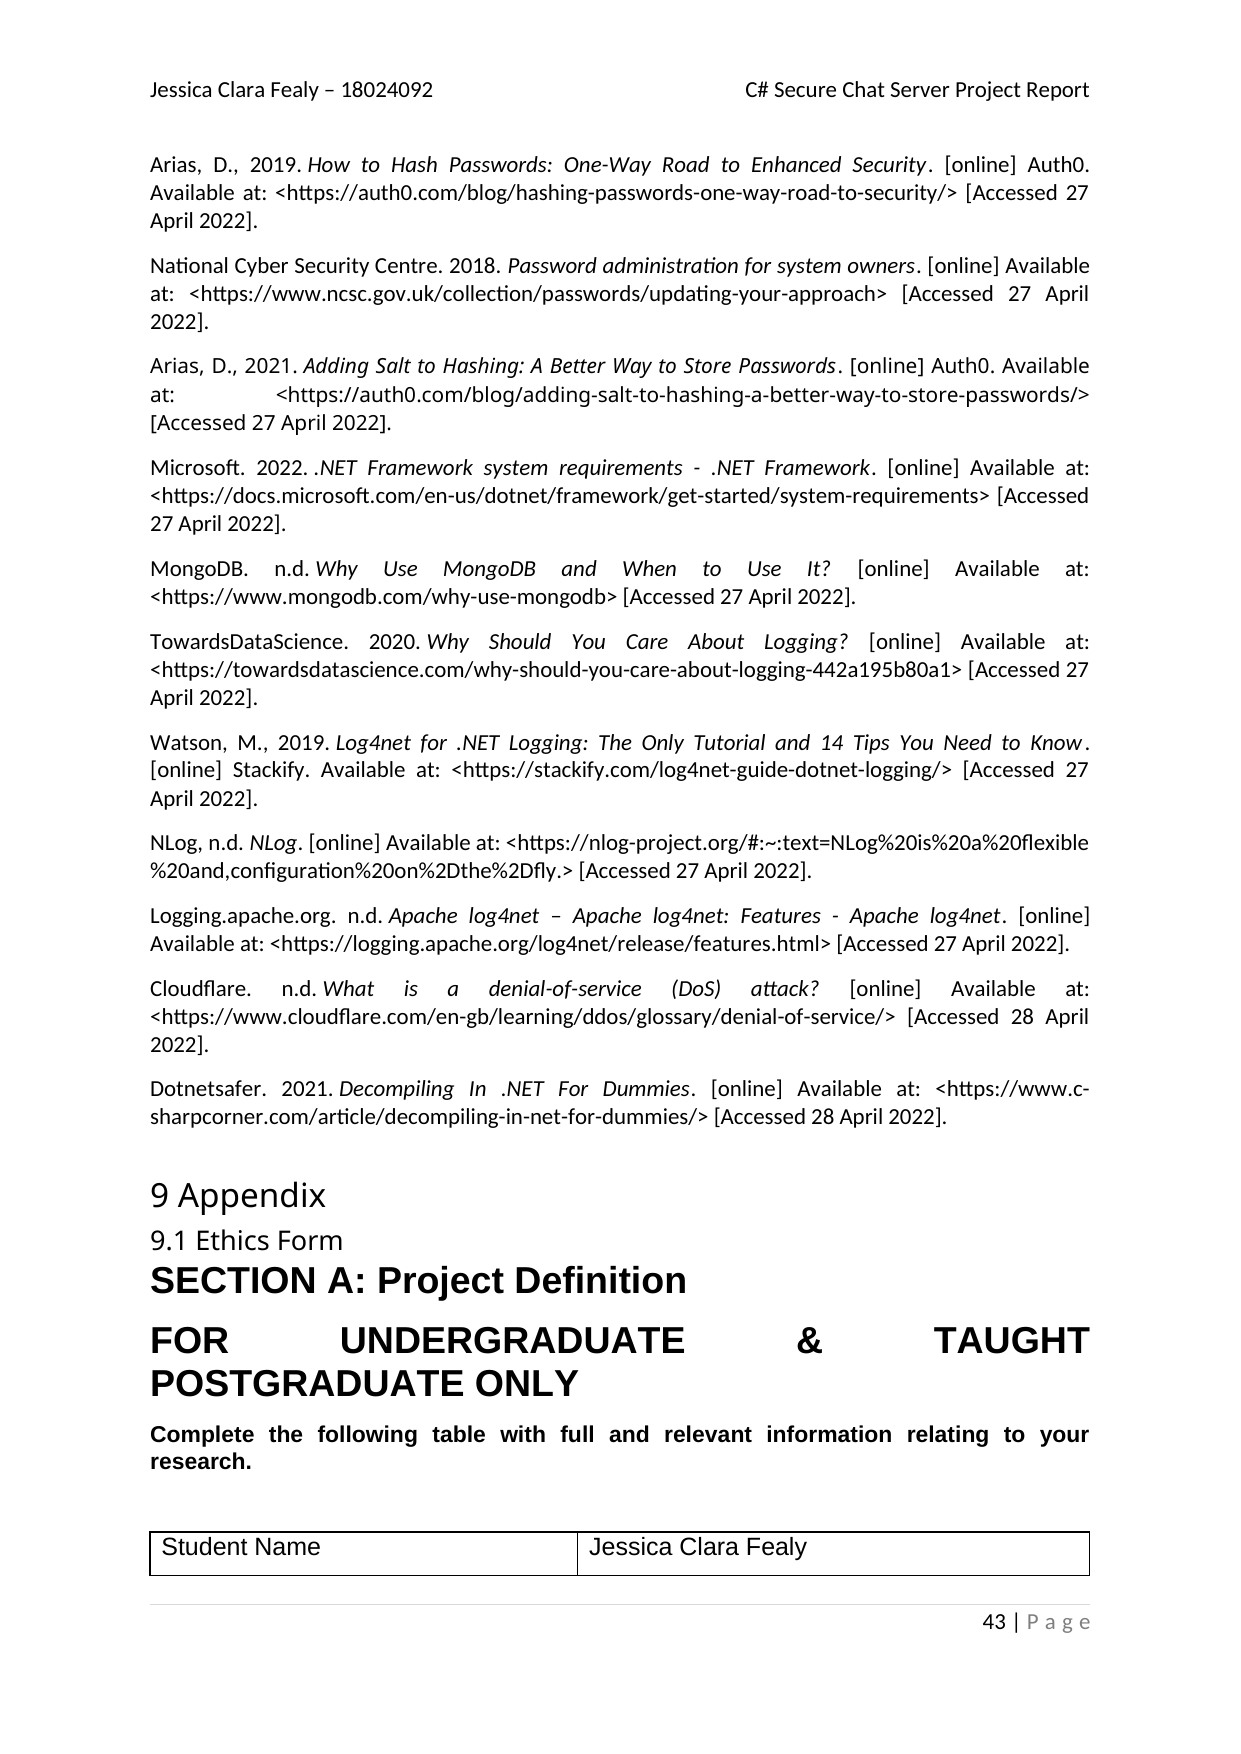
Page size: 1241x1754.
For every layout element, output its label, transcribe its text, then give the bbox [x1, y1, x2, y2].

text Arias, D., 2019. How to Hash Passwords: One-Way Road to Enhanced Security. [online] Auth0. Available at: <https://auth0.com/blog/hashing-passwords-one-way-road-to-security/> [Accessed 27 April 2022]. [150, 150, 1090, 234]
text FOR UNDERGRADUATE & TAUGHT POSTGRADUATE ONLY [150, 1318, 1090, 1405]
text Watson, M., 2019. Log4net for .NET Logging: The Only Tutorial and 14 Tips You Need to Know. [online] Stackify. Available at: <https://stackify.com/log4net-guide-dotnet-logging/> [Accessed 27 April 2022]. [150, 728, 1090, 812]
text Microsoft. 2022. .NET Framework system requirements - .NET Framework. [online] Available at: <https://docs.microsoft.com/en-us/dotnet/framework/get-started/system-requirements> [Accessed 27 April 2022]. [150, 453, 1090, 537]
text NLog, n.d. NLog. [online] Available at: <https://nlog-project.org/#:~:text=NLog%20is%20a%20flexible%20and,configuration%20on%2Dthe%2Dfly.> [Accessed 27 April 2022]. [150, 828, 1090, 884]
text SECTION A: Project Definition [150, 1259, 1090, 1302]
text Logging.apache.org. n.d. Apache log4net – Apache log4net: Features - Apache log4net. [online] Available at: <https://logging.apache.org/log4net/release/features.html> [Accessed 27 April 2022]. [150, 901, 1090, 957]
table_header Jessica Clara Fealy [578, 1533, 1089, 1575]
table_header Student Name [151, 1533, 577, 1575]
text Arias, D., 2021. Adding Salt to Hashing: A Better Way to Store Passwords. [online] Auth0. Available at: <https://auth0.com/blog/adding-salt-to-hashing-a-better-way-to-store-passwords/> [Accessed 27 April 2022]. [150, 351, 1090, 437]
text Dotnetsafer. 2021. Decompiling In .NET For Dummies. [online] Available at: <https://www.c-sharpcorner.com/article/decompiling-in-net-for-dummies/> [Accessed 28 April 2022]. [150, 1074, 1090, 1131]
subtitle 9.1 Ethics Form [150, 1222, 1090, 1259]
subtitle 9 Appendix [150, 1172, 1090, 1218]
text National Cyber Security Centre. 2018. Password administration for system owners. [online] Available at: <https://www.ncsc.gov.uk/collection/passwords/updating-your-approach> [Accessed 27 April 2022]. [150, 251, 1090, 335]
text MongoDB. n.d. Why Use MongoDB and When to Use It? [online] Available at: <https://www.mongodb.com/why-use-mongodb> [Accessed 27 April 2022]. [150, 554, 1090, 610]
text TowardsDataScience. 2020. Why Should You Care About Logging? [online] Available at: <https://towardsdatascience.com/why-should-you-care-about-logging-442a195b80a1> [Accessed 27 April 2022]. [150, 627, 1090, 711]
text Cloudflare. n.d. What is a denial-of-service (DoS) attack? [online] Available at: <https://www.cloudflare.com/en-gb/learning/ddos/glossary/denial-of-service/> [Accessed 28 April 2022]. [150, 974, 1090, 1058]
text Complete the following table with full and relevant information relating to your research. [150, 1421, 1090, 1474]
